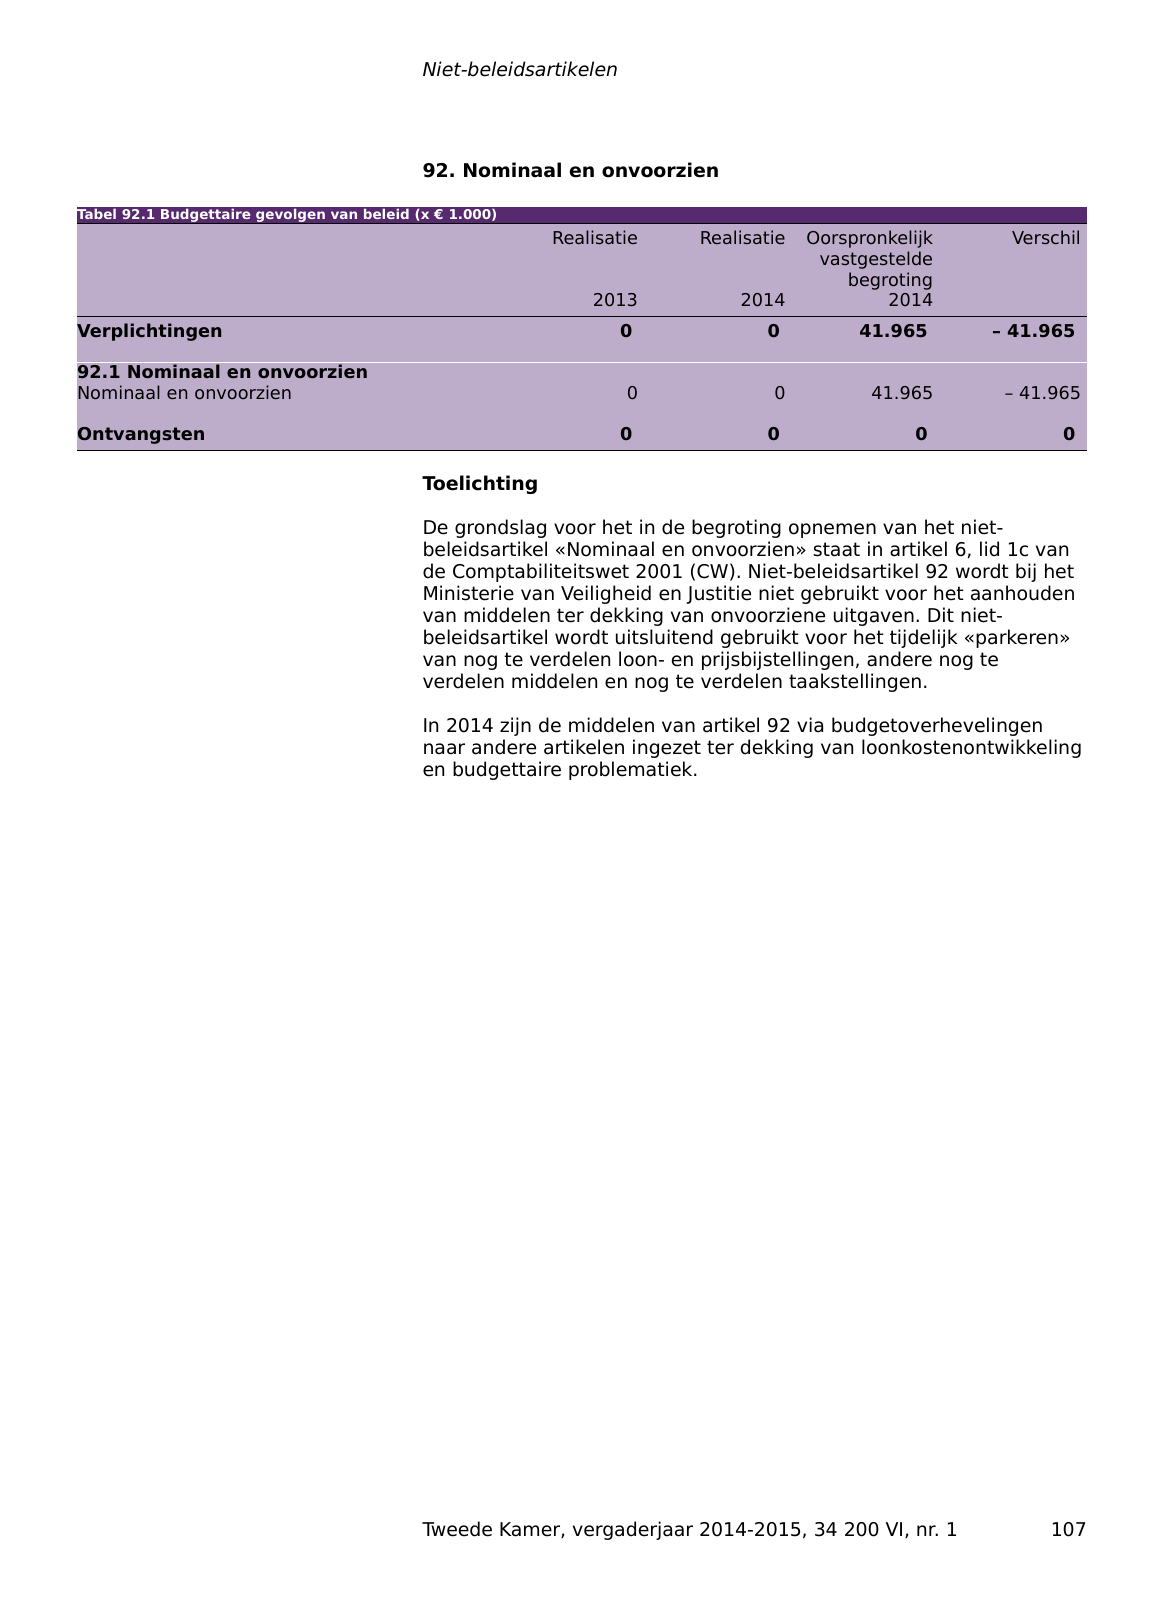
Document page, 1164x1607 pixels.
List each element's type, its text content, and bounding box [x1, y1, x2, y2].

table_cell Nominaal en onvoorzien [77, 383, 496, 404]
table_cell [939, 290, 1087, 316]
table_cell Ontvangsten [77, 424, 496, 450]
table_cell [939, 404, 1087, 424]
table_cell Realisatie [496, 224, 644, 290]
table_cell [496, 363, 644, 383]
text In 2014 zijn de middelen van artikel 92 via budgetoverhevelingen naar andere artikelen ingezet ter dekking van loonkostenontwikkeling en budgettaire problematiek. [422, 715, 1087, 781]
table_cell – 41.965 [939, 383, 1087, 404]
table_cell 0 [496, 383, 644, 404]
table_cell – 41.965 [939, 317, 1087, 342]
table_cell 2013 [496, 290, 644, 316]
table_cell Verschil [939, 224, 1087, 290]
table_cell [644, 342, 791, 362]
table_cell [791, 363, 939, 383]
table_cell [112, 224, 496, 290]
table_header Tabel 92.1 Budgettaire gevolgen van beleid (x € 1.000) [77, 207, 1087, 223]
table_cell 0 [644, 317, 791, 342]
table_cell 41.965 [791, 317, 939, 342]
table_cell 41.965 [791, 383, 939, 404]
text De grondslag voor het in de begroting opnemen van het niet-beleidsartikel «Nominaal en onvoorzien» staat in artikel 6, lid 1c van de Comptabiliteitswet 2001 (CW). Niet-beleidsartikel 92 wordt bij het Ministerie van Veiligheid en Justitie niet gebruikt voor het aanhouden van middelen ter dekking van onvoorziene uitgaven. Dit niet-beleidsartikel wordt uitsluitend gebruikt voor het tijdelijk «parkeren» van nog te verdelen loon- en prijsbijstellingen, andere nog te verdelen middelen en nog te verdelen taakstellingen. [422, 517, 1087, 693]
table_cell 0 [644, 424, 791, 450]
table_cell [112, 342, 496, 362]
table_cell [496, 404, 644, 424]
table_cell [77, 342, 112, 362]
table_cell 0 [791, 424, 939, 450]
subtitle 92. Nominaal en onvoorzien [422, 160, 1087, 182]
table_cell 2014 [791, 290, 939, 316]
table_cell [77, 224, 112, 290]
table_cell [112, 404, 496, 424]
table_cell [112, 290, 496, 316]
table_cell 0 [939, 424, 1087, 450]
table_cell 0 [644, 383, 791, 404]
table_cell 92.1 Nominaal en onvoorzien [77, 363, 496, 383]
table_cell [791, 342, 939, 362]
table_cell Oorspronkelijk vastgestelde begroting [791, 224, 939, 290]
table_cell [644, 363, 791, 383]
table_cell 0 [496, 424, 644, 450]
table_cell [791, 404, 939, 424]
table_cell 2014 [644, 290, 791, 316]
table_cell [496, 342, 644, 362]
table_cell Realisatie [644, 224, 791, 290]
table_cell [939, 342, 1087, 362]
table_cell 0 [496, 317, 644, 342]
table_cell [644, 404, 791, 424]
table_cell [939, 363, 1087, 383]
table_cell [77, 290, 112, 316]
table_cell [77, 404, 112, 424]
subtitle Toelichting [422, 473, 1087, 495]
table_cell Verplichtingen [77, 317, 496, 342]
